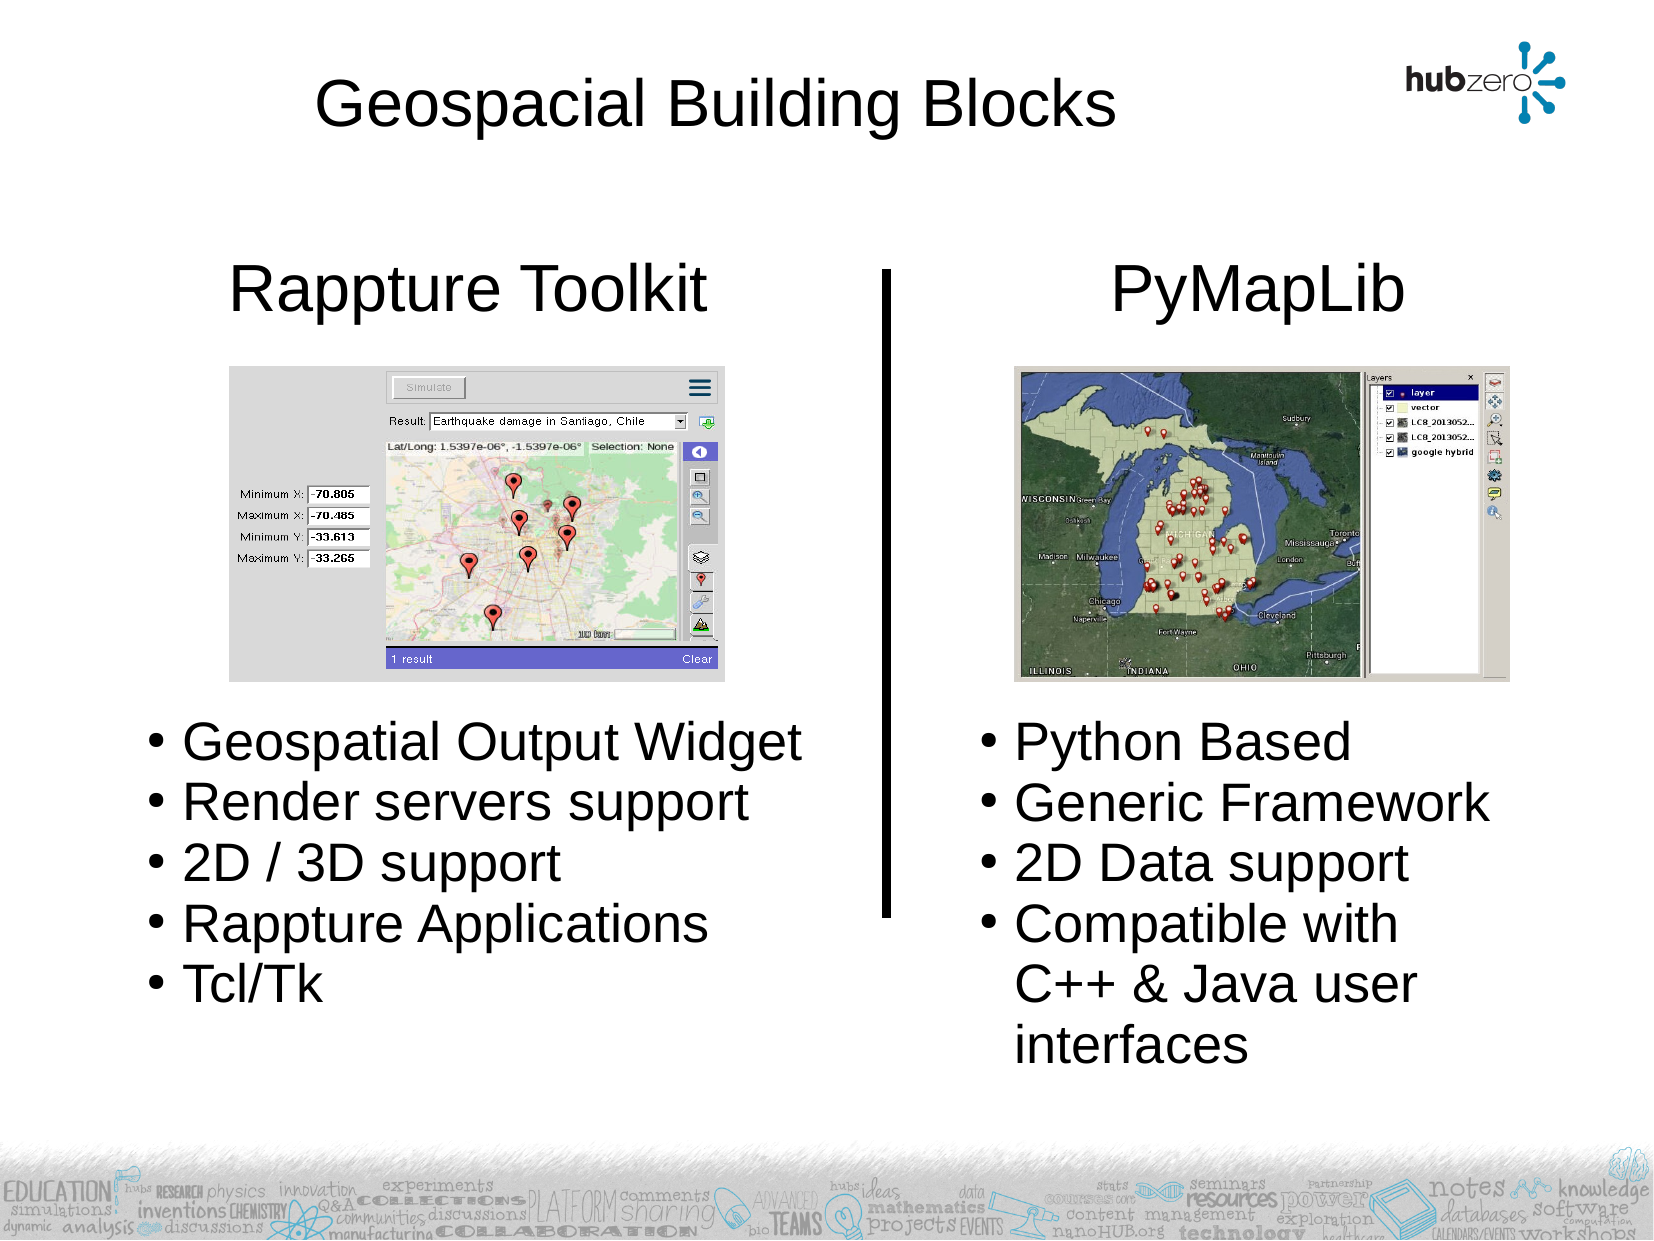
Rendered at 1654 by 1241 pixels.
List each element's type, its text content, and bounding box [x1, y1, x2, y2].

picture [1402, 38, 1569, 127]
text_box PyMapLib [1093, 243, 1424, 334]
text_box Python Based Generic Framework 2D Data support Compatible with C++ & Java user interfaces [964, 704, 1557, 1084]
picture [1014, 366, 1510, 682]
text_box Rappture Toolkit [190, 243, 746, 334]
title Geospacial Building Blocks [82, 56, 1351, 151]
picture [0, 1140, 1654, 1240]
picture [229, 366, 725, 682]
text_box Geospatial Output Widget Render servers support 2D / 3D support Rappture Applications Tcl/Tk [131, 703, 827, 1023]
